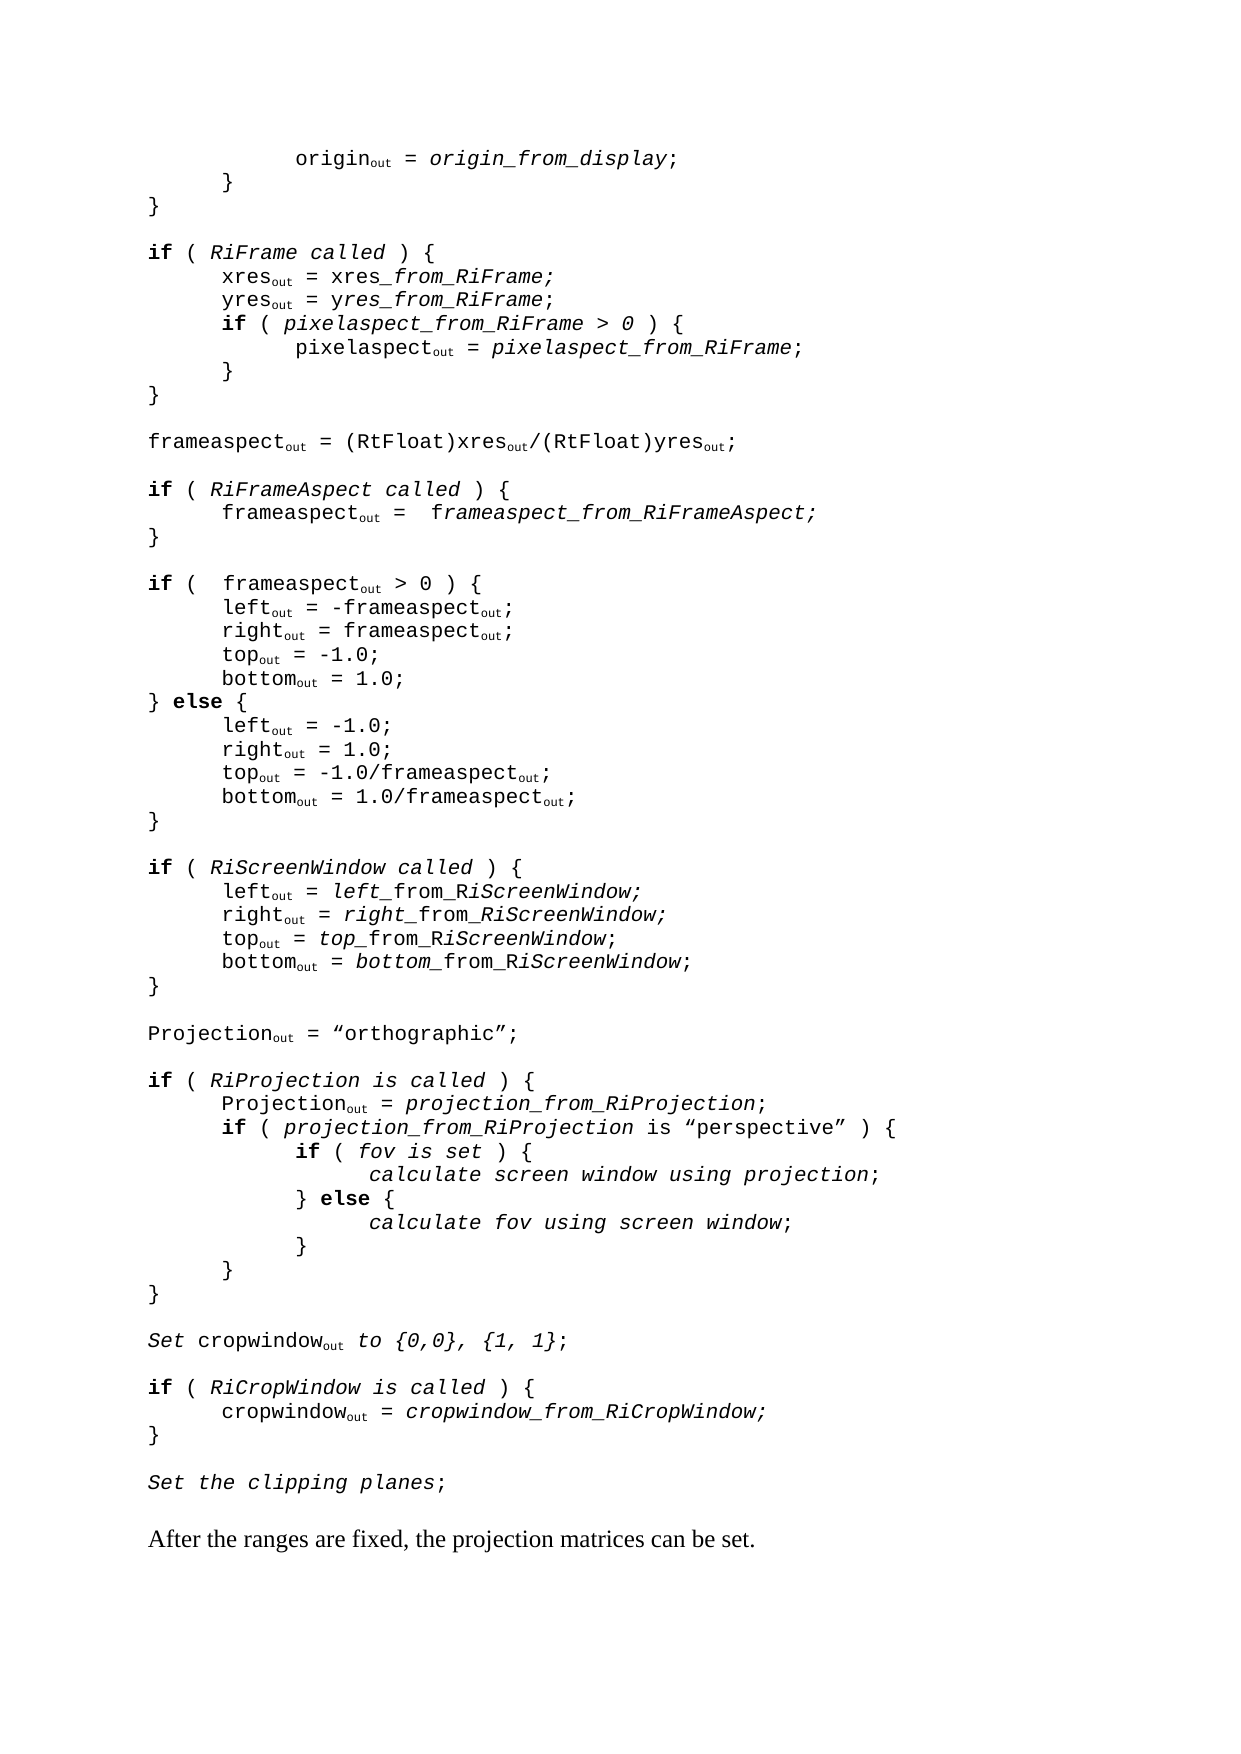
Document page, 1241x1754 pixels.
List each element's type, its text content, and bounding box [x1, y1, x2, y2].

text calculate screen window using projection; [148, 1164, 1092, 1188]
text leftout = -1.0; [148, 715, 1092, 739]
text } [148, 1424, 1092, 1448]
text originout = origin_from_display; [148, 148, 1092, 171]
text calculate fov using screen window; [148, 1212, 1092, 1235]
text xresout = xres_from_RiFrame; [148, 266, 1092, 289]
text if ( RiCropWindow is called ) { [148, 1377, 1092, 1401]
text rightout = right_from_RiScreenWindow; [148, 904, 1092, 928]
text bottomout = 1.0; [148, 668, 1092, 691]
text leftout = -frameaspectout; [148, 597, 1092, 621]
text if ( RiProjection is called ) { [148, 1070, 1092, 1093]
text bottomout = 1.0/frameaspectout; [148, 786, 1092, 810]
text cropwindowout = cropwindow_from_RiCropWindow; [148, 1401, 1092, 1424]
text topout = -1.0/frameaspectout; [148, 762, 1092, 786]
text } [148, 171, 1092, 195]
text frameaspectout = frameaspect_from_RiFrameAspect; [148, 502, 1092, 526]
text } [148, 1235, 1092, 1259]
text Set the clipping planes; [148, 1472, 1092, 1495]
text if ( pixelaspect_from_RiFrame > 0 ) { [148, 313, 1092, 337]
text } [148, 195, 1092, 218]
text if ( RiScreenWindow called ) { [148, 857, 1092, 881]
text if ( RiFrameAspect called ) { [148, 479, 1092, 502]
text leftout = left_from_RiScreenWindow; [148, 881, 1092, 904]
text if ( projection_from_RiProjection is “perspective” ) { [148, 1117, 1092, 1141]
text rightout = frameaspectout; [148, 621, 1092, 644]
text topout = top_from_RiScreenWindow; [148, 928, 1092, 952]
text After the ranges are fixed, the projection matrices can be set. [148, 1524, 1092, 1553]
text Projectionout = “orthographic”; [148, 1022, 1092, 1046]
text } [148, 360, 1092, 384]
text pixelaspectout = pixelaspect_from_RiFrame; [148, 337, 1092, 360]
text if ( frameaspectout > 0 ) { [148, 573, 1092, 597]
text Projectionout = projection_from_RiProjection; [148, 1093, 1092, 1117]
text bottomout = bottom_from_RiScreenWindow; [148, 952, 1092, 975]
text } [148, 1283, 1092, 1306]
text if ( RiFrame called ) { [148, 242, 1092, 266]
text } [148, 384, 1092, 408]
text if ( fov is set ) { [148, 1141, 1092, 1164]
text } [148, 975, 1092, 999]
text } [148, 1259, 1092, 1283]
text frameaspectout = (RtFloat)xresout/(RtFloat)yresout; [148, 431, 1092, 455]
text } [148, 810, 1092, 833]
text yresout = yres_from_RiFrame; [148, 289, 1092, 313]
text } [148, 526, 1092, 549]
text Set cropwindowout to {0,0}, {1, 1}; [148, 1330, 1092, 1353]
text } else { [148, 691, 1092, 715]
text rightout = 1.0; [148, 739, 1092, 762]
text } else { [148, 1188, 1092, 1212]
text topout = -1.0; [148, 644, 1092, 668]
